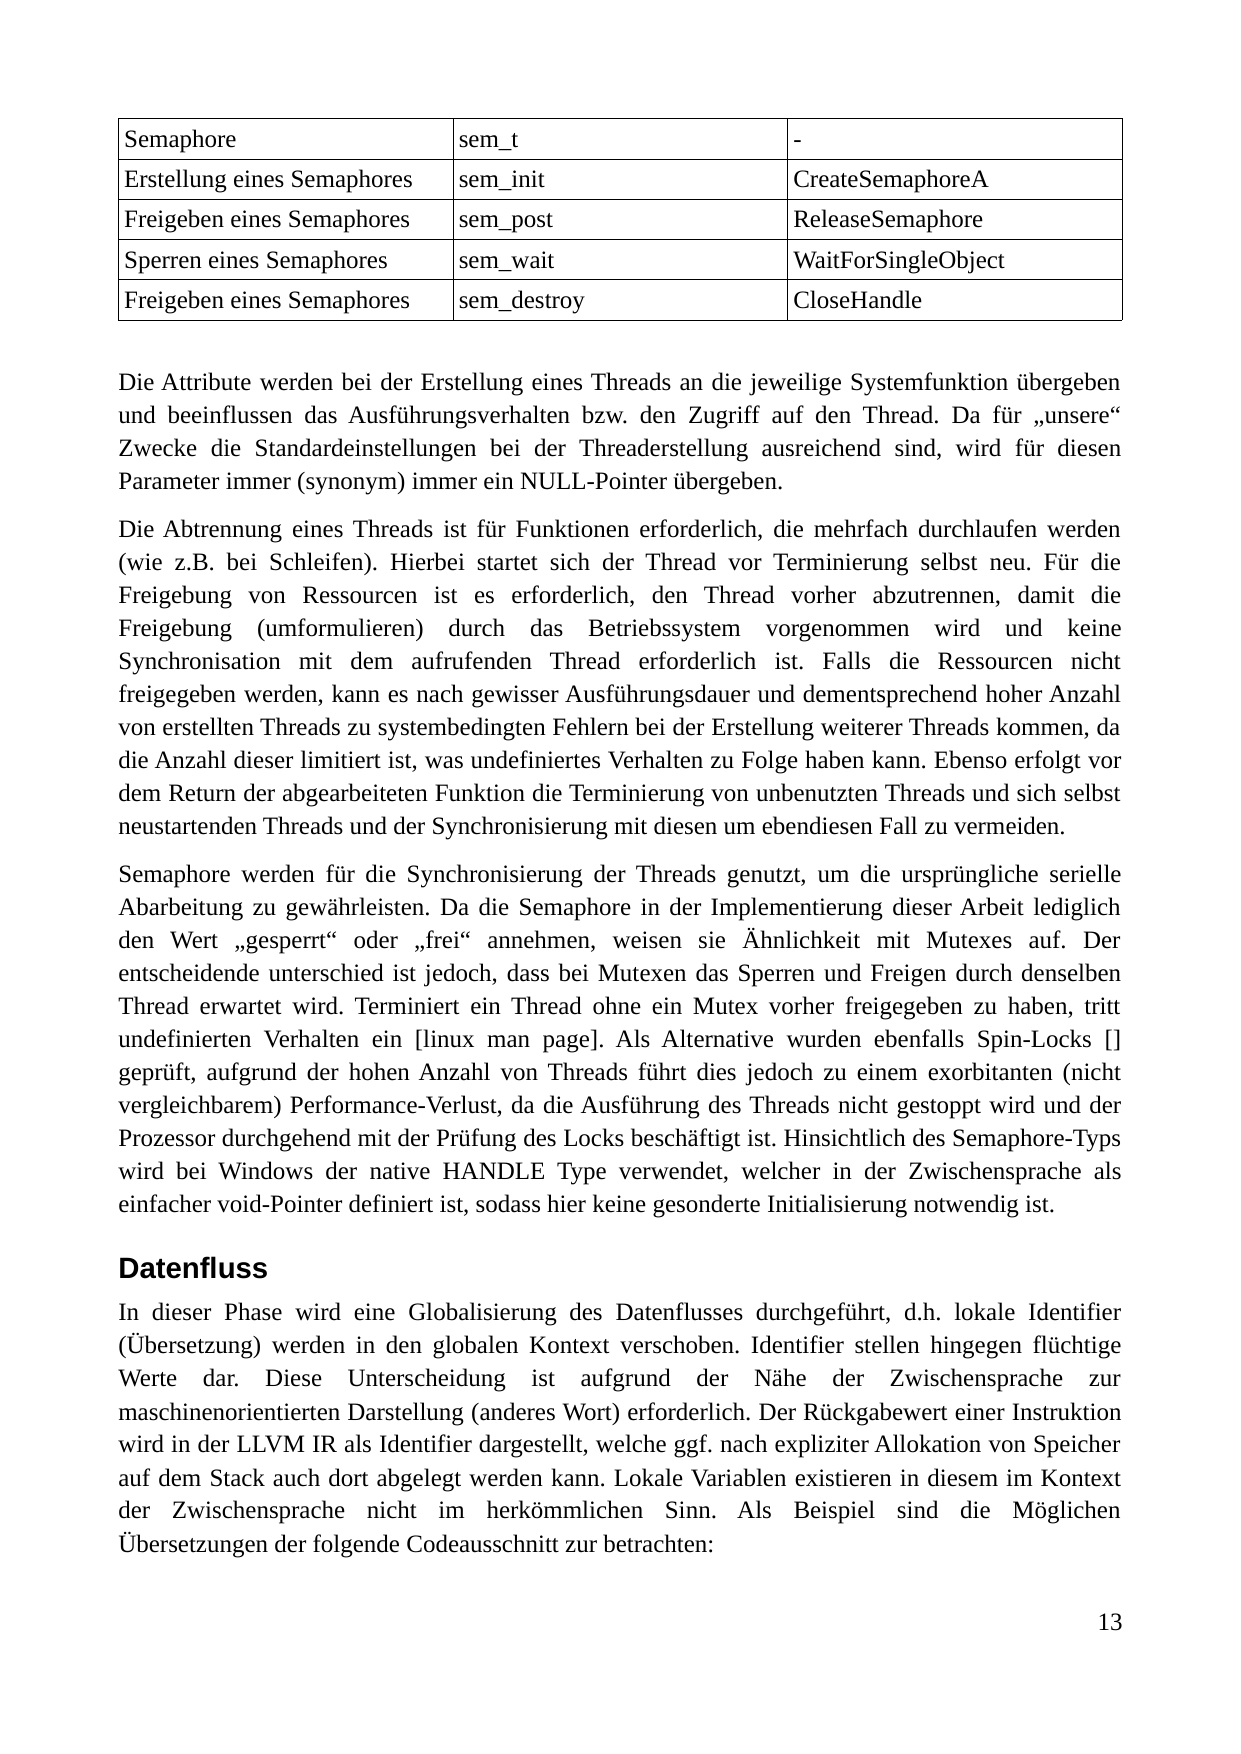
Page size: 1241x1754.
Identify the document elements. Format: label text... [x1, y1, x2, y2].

table_cell sem_destroy [454, 280, 787, 320]
table_cell Sperren eines Semaphores [119, 240, 453, 279]
table_cell sem_wait [454, 240, 787, 279]
table_cell Freigeben eines Semaphores [119, 200, 453, 239]
table_cell WaitForSingleObject [788, 240, 1122, 279]
text Semaphore werden für die Synchronisierung der Threads genutzt, um die ursprüngliche serielle Abarbeitung zu gewährleisten. Da die Semaphore in der Implementierung dieser Arbeit lediglich den Wert „gesperrt“ oder „frei“ annehmen, weisen sie Ähnlichkeit mit Mutexes auf. Der entscheidende unterschied ist jedoch, dass bei Mutexen das Sperren und Freigen durch denselben Thread erwartet wird. Terminiert ein Thread ohne ein Mutex vorher freigegeben zu haben, tritt undefinierten Verhalten ein [linux man page]. Als Alternative wurden ebenfalls Spin-Locks [] geprüft, aufgrund der hohen Anzahl von Threads führt dies jedoch zu einem exorbitanten (nicht vergleichbarem) Performance-Verlust, da die Ausführung des Threads nicht gestoppt wird und der Prozessor durchgehend mit der Prüfung des Locks beschäftigt ist. Hinsichtlich des Semaphore-Typs wird bei Windows der native HANDLE Type verwendet, welcher in der Zwischensprache als einfacher void-Pointer definiert ist, sodass hier keine gesonderte Initialisierung notwendig ist. [118, 859, 1122, 1218]
table_cell Semaphore [119, 119, 453, 158]
table_cell sem_t [454, 119, 787, 158]
table_cell Erstellung eines Semaphores [119, 160, 453, 199]
table_cell sem_init [454, 160, 787, 199]
table_cell CloseHandle [788, 280, 1122, 320]
table_cell Freigeben eines Semaphores [119, 280, 453, 320]
table_cell CreateSemaphoreA [788, 160, 1122, 199]
subtitle Datenfluss [118, 1251, 1122, 1285]
text In dieser Phase wird eine Globalisierung des Datenflusses durchgeführt, d.h. lokale Identifier (Übersetzung) werden in den globalen Kontext verschoben. Identifier stellen hingegen flüchtige Werte dar. Diese Unterscheidung ist aufgrund der Nähe der Zwischensprache zur maschinenorientierten Darstellung (anderes Wort) erforderlich. Der Rückgabewert einer Instruktion wird in der LLVM IR als Identifier dargestellt, welche ggf. nach expliziter Allokation von Speicher auf dem Stack auch dort abgelegt werden kann. Lokale Variablen existieren in diesem im Kontext der Zwischensprache nicht im herkömmlichen Sinn. Als Beispiel sind die Möglichen Übersetzungen der folgende Codeausschnitt zur betrachten: [118, 1297, 1122, 1557]
table_cell sem_post [454, 200, 787, 239]
text Die Attribute werden bei der Erstellung eines Threads an die jeweilige Systemfunktion übergeben und beeinflussen das Ausführungsverhalten bzw. den Zugriff auf den Thread. Da für „unsere“ Zwecke die Standardeinstellungen bei der Threaderstellung ausreichend sind, wird für diesen Parameter immer (synonym) immer ein NULL-Pointer übergeben. [118, 367, 1122, 495]
table_cell - [788, 119, 1122, 158]
table_cell ReleaseSemaphore [788, 200, 1122, 239]
text Die Abtrennung eines Threads ist für Funktionen erforderlich, die mehrfach durchlaufen werden (wie z.B. bei Schleifen). Hierbei startet sich der Thread vor Terminierung selbst neu. Für die Freigebung von Ressourcen ist es erforderlich, den Thread vorher abzutrennen, damit die Freigebung (umformulieren) durch das Betriebssystem vorgenommen wird und keine Synchronisation mit dem aufrufenden Thread erforderlich ist. Falls die Ressourcen nicht freigegeben werden, kann es nach gewisser Ausführungsdauer und dementsprechend hoher Anzahl von erstellten Threads zu systembedingten Fehlern bei der Erstellung weiterer Threads kommen, da die Anzahl dieser limitiert ist, was undefiniertes Verhalten zu Folge haben kann. Ebenso erfolgt vor dem Return der abgearbeiteten Funktion die Terminierung von unbenutzten Threads und sich selbst neustartenden Threads und der Synchronisierung mit diesen um ebendiesen Fall zu vermeiden. [118, 514, 1122, 840]
